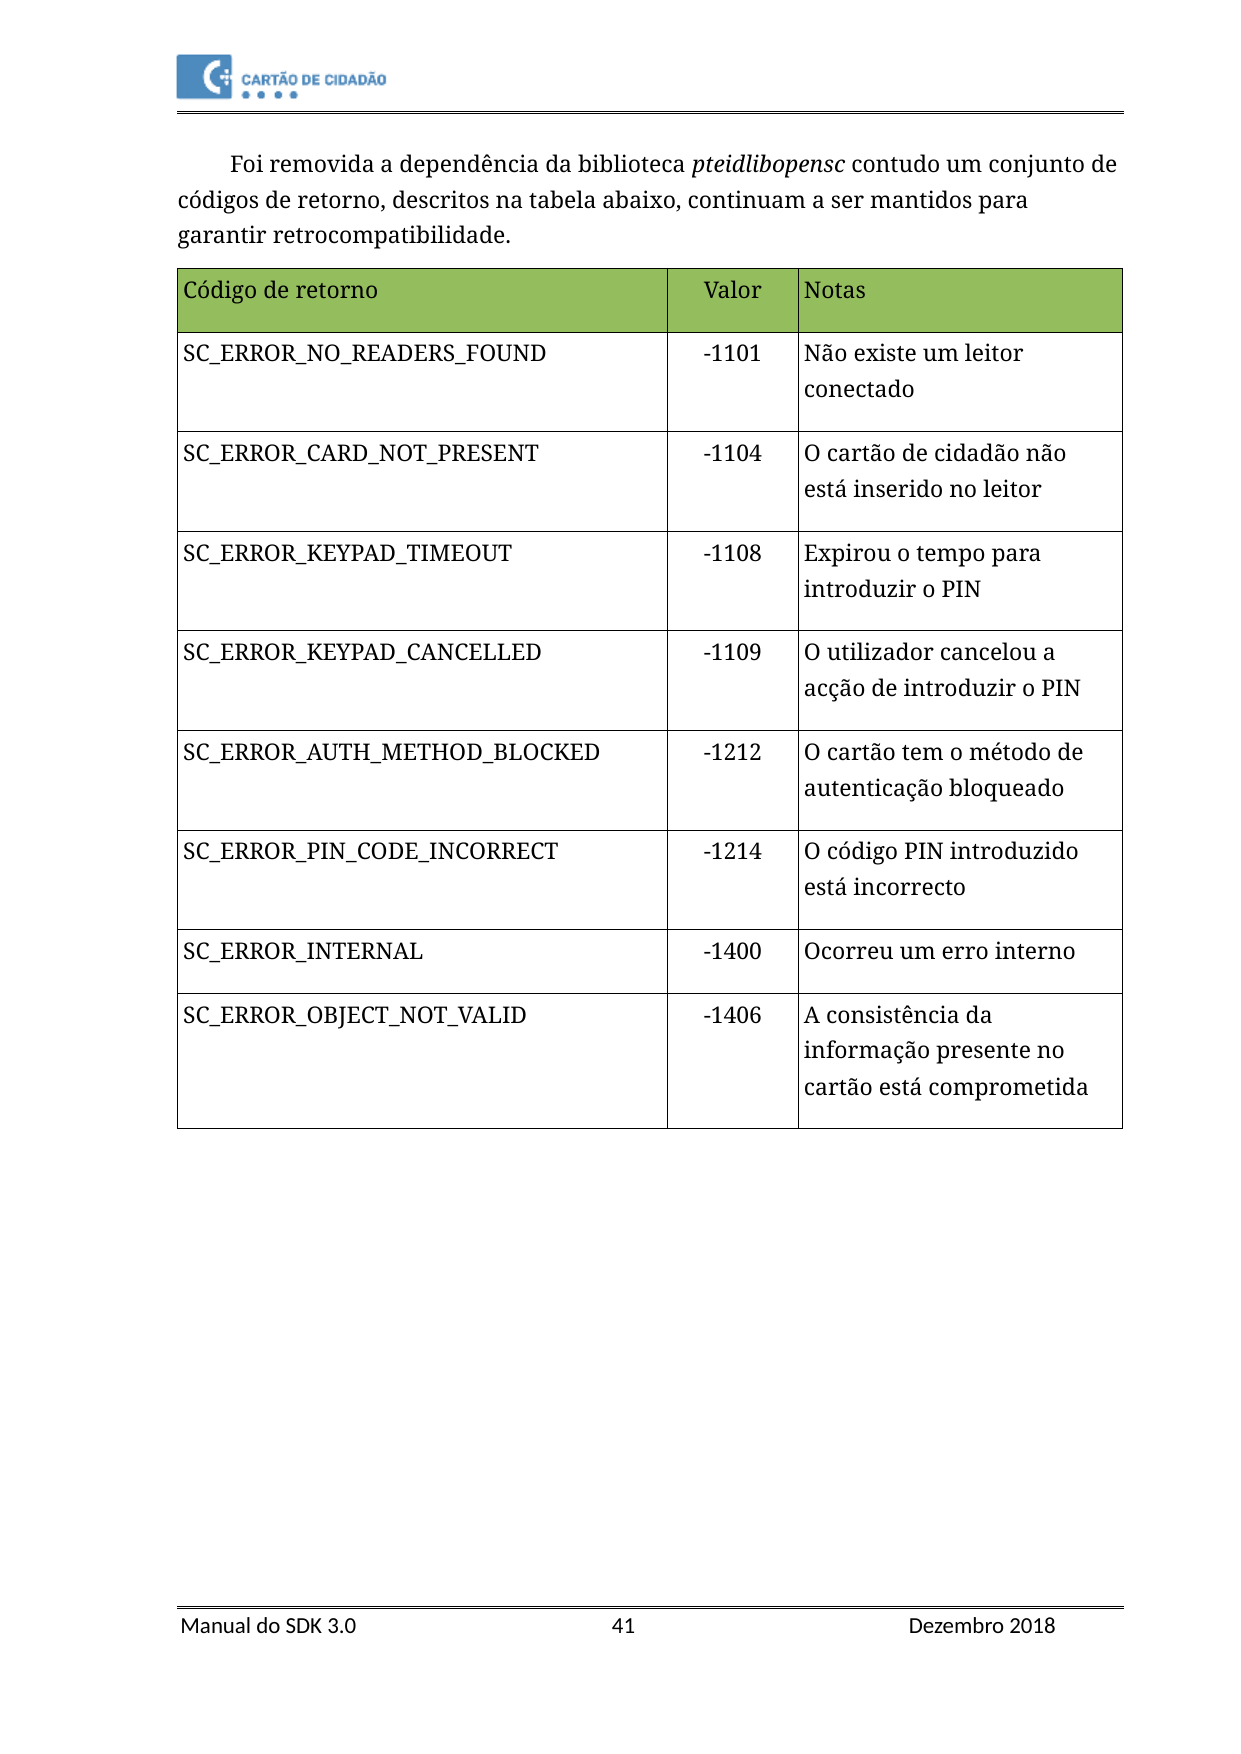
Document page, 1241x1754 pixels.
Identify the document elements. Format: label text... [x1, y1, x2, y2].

table_cell SC_ERROR_KEYPAD_TIMEOUT [178, 532, 667, 630]
table_cell Não existe um leitor conectado [799, 333, 1122, 431]
text Foi removida a dependência da biblioteca pteidlibopensc contudo um conjunto de códigos de retorno, descritos na tabela abaixo, continuam a ser mantidos para garantir retrocompatibilidade. [177, 148, 1124, 251]
table_cell SC_ERROR_OBJECT_NOT_VALID [178, 994, 667, 1128]
table_cell -1400 [668, 930, 798, 993]
table_cell -1101 [668, 333, 798, 431]
table_cell -1109 [668, 631, 798, 730]
picture [174, 49, 428, 106]
table_cell SC_ERROR_INTERNAL [178, 930, 667, 993]
table_header Valor [668, 269, 798, 332]
table_cell -1214 [668, 831, 798, 929]
table_cell -1406 [668, 994, 798, 1128]
table_cell SC_ERROR_PIN_CODE_INCORRECT [178, 831, 667, 929]
table_cell O cartão tem o método de autenticação bloqueado [799, 731, 1122, 829]
table_cell SC_ERROR_CARD_NOT_PRESENT [178, 432, 667, 531]
table_header Notas [799, 269, 1122, 332]
table_cell -1104 [668, 432, 798, 531]
table_cell SC_ERROR_NO_READERS_FOUND [178, 333, 667, 431]
table_header Código de retorno [178, 269, 667, 332]
table_cell O código PIN introduzido está incorrecto [799, 831, 1122, 929]
table_cell A consistência da informação presente no cartão está comprometida [799, 994, 1122, 1128]
table_cell SC_ERROR_AUTH_METHOD_BLOCKED [178, 731, 667, 829]
table_cell O utilizador cancelou a acção de introduzir o PIN [799, 631, 1122, 730]
table_cell O cartão de cidadão não está inserido no leitor [799, 432, 1122, 531]
table_cell SC_ERROR_KEYPAD_CANCELLED [178, 631, 667, 730]
table_cell -1108 [668, 532, 798, 630]
table_cell -1212 [668, 731, 798, 829]
table_cell Expirou o tempo para introduzir o PIN [799, 532, 1122, 630]
table_cell Ocorreu um erro interno [799, 930, 1122, 993]
